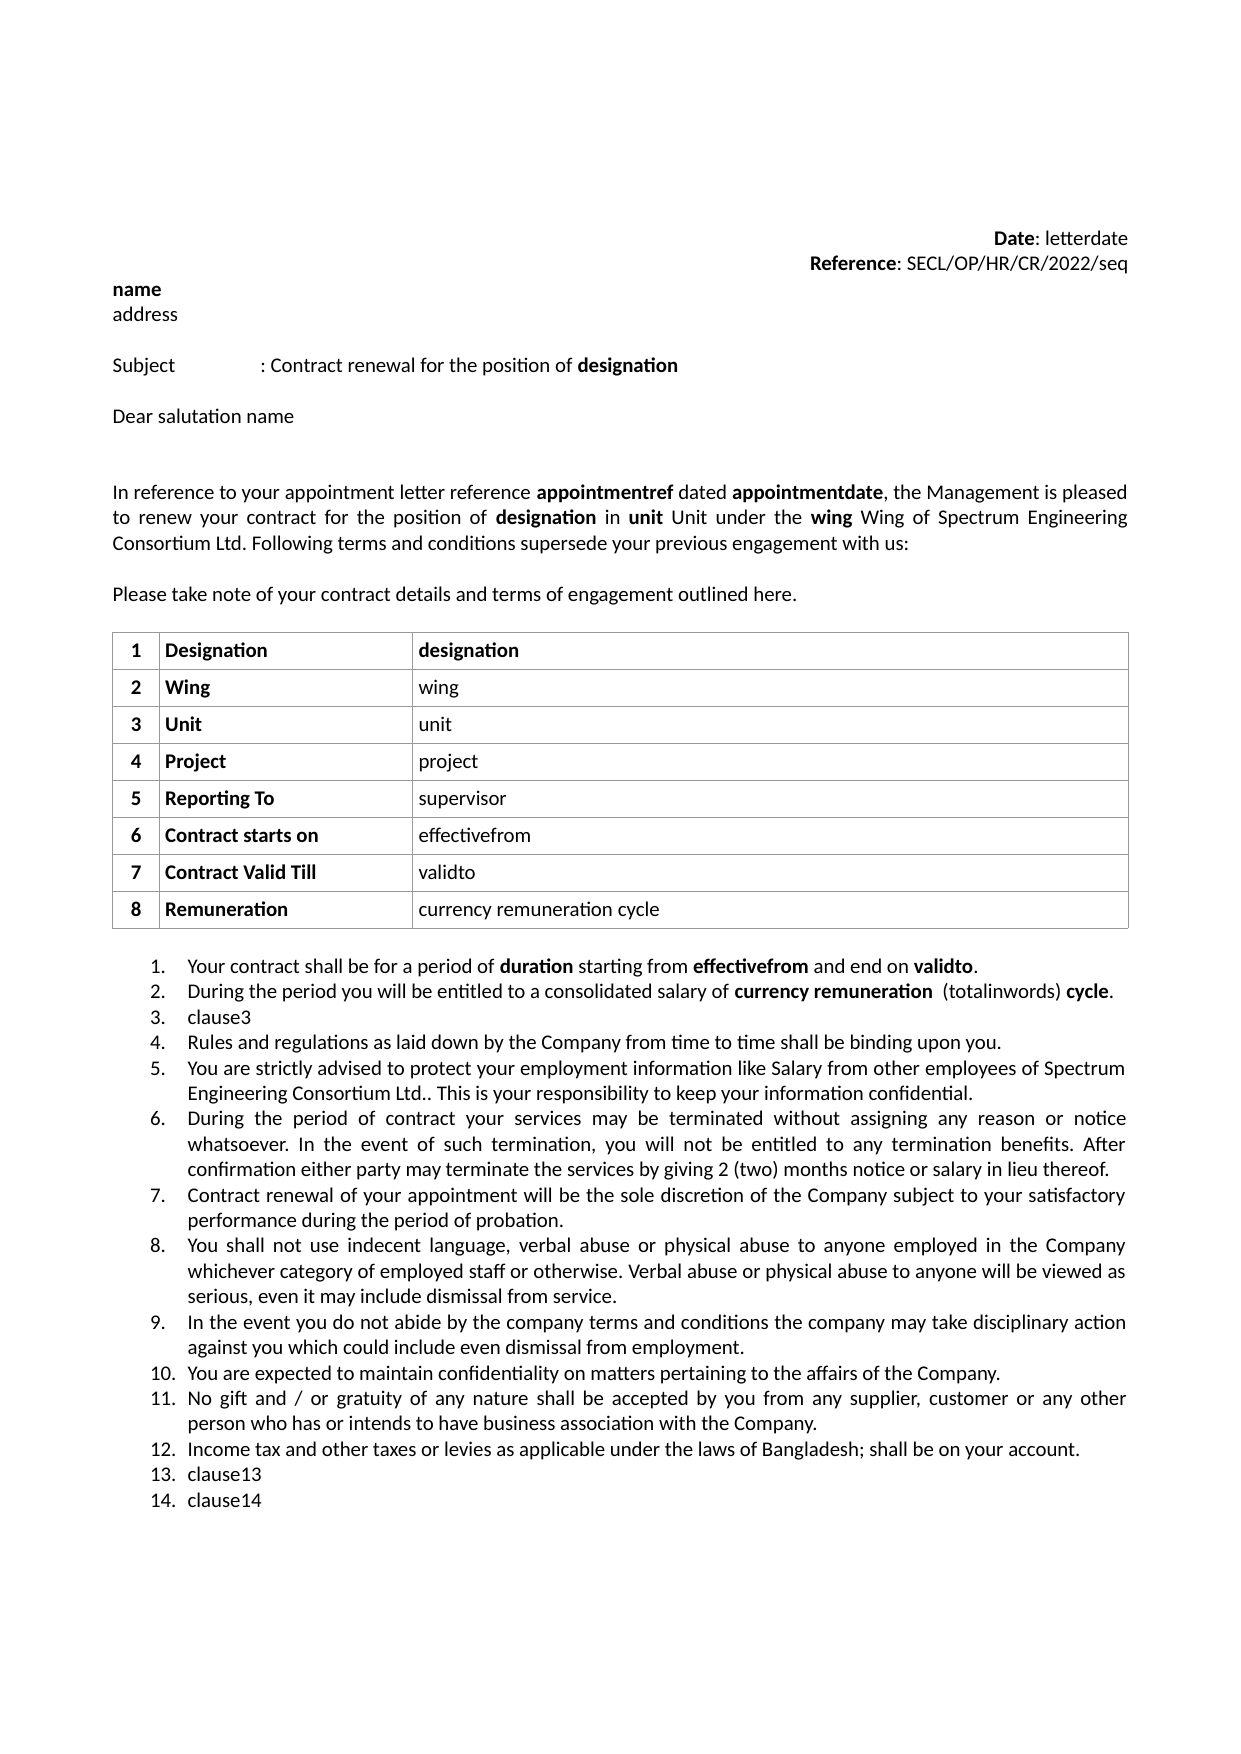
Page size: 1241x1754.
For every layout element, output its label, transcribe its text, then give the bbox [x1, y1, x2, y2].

table_cell 4 [113, 744, 159, 779]
table_cell project [413, 744, 1128, 779]
table_cell Unit [160, 707, 412, 743]
table_cell 3 [113, 707, 159, 743]
table_cell supervisor [413, 781, 1128, 817]
text name [112, 276, 1128, 301]
table_cell Project [160, 744, 412, 779]
list clause13 [150, 1461, 1128, 1487]
list Rules and regulations as laid down by the Company from time to time shall be binding upon you. [150, 1029, 1128, 1055]
text Dear salutation name [112, 403, 1128, 428]
table_cell 6 [113, 818, 159, 853]
list Contract renewal of your appointment will be the sole discretion of the Company subject to your satisfactory performance during the period of probation. [150, 1182, 1128, 1233]
table_cell 8 [113, 892, 159, 927]
table_cell validto [413, 855, 1128, 891]
text Date: letterdate [112, 225, 1128, 250]
table_cell Remuneration [160, 892, 412, 927]
text Please take note of your contract details and terms of engagement outlined here. [112, 581, 1128, 606]
text Subject : Contract renewal for the position of designation [112, 352, 1128, 377]
list clause14 [150, 1487, 1128, 1512]
text Reference: SECL/OP/HR/CR/2022/seq [112, 250, 1128, 276]
list Your contract shall be for a period of duration starting from effectivefrom and end on validto. [150, 953, 1128, 978]
table_header 1 [113, 633, 159, 669]
table_cell Wing [160, 670, 412, 706]
list You are strictly advised to protect your employment information like Salary from other employees of Spectrum Engineering Consortium Ltd.. This is your responsibility to keep your information confidential. [150, 1055, 1128, 1106]
table_cell Contract Valid Till [160, 855, 412, 891]
table_cell 2 [113, 670, 159, 706]
list You are expected to maintain confidentiality on matters pertaining to the affairs of the Company. [150, 1360, 1128, 1385]
table_cell 5 [113, 781, 159, 817]
text In reference to your appointment letter reference appointmentref dated appointmentdate, the Management is pleased to renew your contract for the position of designation in unit Unit under the wing Wing of Spectrum Engineering Consortium Ltd. Following terms and conditions supersede your previous engagement with us: [112, 479, 1128, 555]
table_cell Contract starts on [160, 818, 412, 853]
list Income tax and other taxes or levies as applicable under the laws of Bangladesh; shall be on your account. [150, 1436, 1128, 1461]
text address [112, 301, 1128, 327]
list In the event you do not abide by the company terms and conditions the company may take disciplinary action against you which could include even dismissal from employment. [150, 1309, 1128, 1360]
table_cell unit [413, 707, 1128, 743]
table_cell wing [413, 670, 1128, 706]
list You shall not use indecent language, verbal abuse or physical abuse to anyone employed in the Company whichever category of employed staff or otherwise. Verbal abuse or physical abuse to anyone will be viewed as serious, even it may include dismissal from service. [150, 1233, 1128, 1309]
table_cell Reporting To [160, 781, 412, 817]
list During the period of contract your services may be terminated without assigning any reason or notice whatsoever. In the event of such termination, you will not be entitled to any termination benefits. After confirmation either party may terminate the services by giving 2 (two) months notice or salary in lieu thereof. [150, 1106, 1128, 1182]
list clause3 [150, 1004, 1128, 1029]
table_cell effectivefrom [413, 818, 1128, 853]
table_cell 7 [113, 855, 159, 891]
table_header designation [413, 633, 1128, 669]
table_cell currency remuneration cycle [413, 892, 1128, 927]
list During the period you will be entitled to a consolidated salary of currency remuneration (totalinwords) cycle. [150, 978, 1128, 1004]
table_header Designation [160, 633, 412, 669]
list No gift and / or gratuity of any nature shall be accepted by you from any supplier, customer or any other person who has or intends to have business association with the Company. [150, 1385, 1128, 1436]
